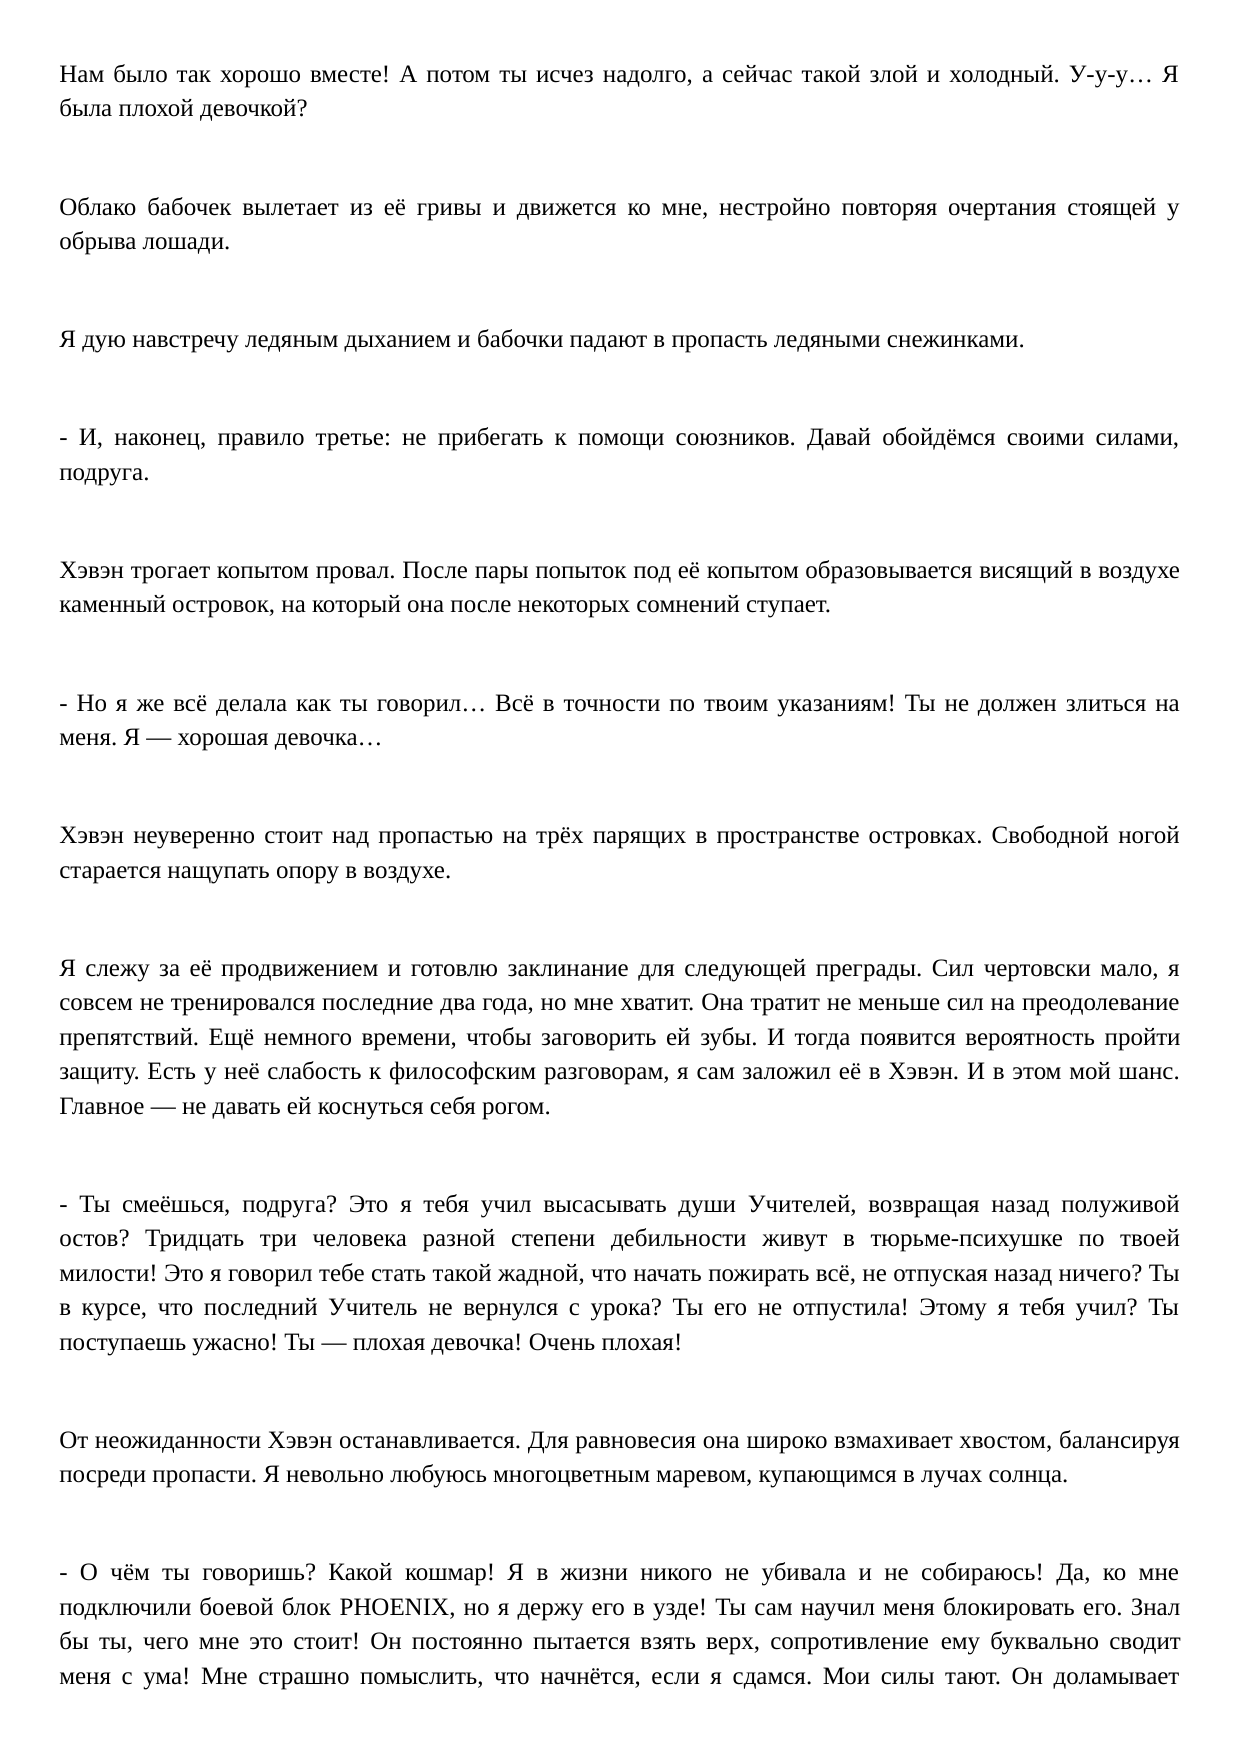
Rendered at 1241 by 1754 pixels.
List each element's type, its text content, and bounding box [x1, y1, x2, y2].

text Я слежу за её продвижением и готовлю заклинание для следующей преграды. Сил чертовски мало, я совсем не тренировался последние два года, но мне хватит. Она тратит не меньше сил на преодолевание препятствий. Ещё немного времени, чтобы заговорить ей зубы. И тогда появится вероятность пройти защиту. Есть у неё слабость к философским разговорам, я сам заложил её в Хэвэн. И в этом мой шанс. Главное — не давать ей коснуться себя рогом. [59, 953, 1181, 1119]
text - Ты смеёшься, подруга? Это я тебя учил высасывать души Учителей, возвращая назад полуживой остов? Тридцать три человека разной степени дебильности живут в тюрьме-психушке по твоей милости! Это я говорил тебе стать такой жадной, что начать пожирать всё, не отпуская назад ничего? Ты в курсе, что последний Учитель не вернулся с урока? Ты его не отпустила! Этому я тебя учил? Ты поступаешь ужасно! Ты — плохая девочка! Очень плохая! [59, 1189, 1181, 1356]
text Хэвэн трогает копытом провал. После пары попыток под её копытом образовывается висящий в воздухе каменный островок, на который она после некоторых сомнений ступает. [59, 555, 1181, 618]
text Хэвэн неуверенно стоит над пропастью на трёх парящих в пространстве островках. Свободной ногой старается нащупать опору в воздухе. [59, 820, 1181, 883]
text Нам было так хорошо вместе! А потом ты исчез надолго, а сейчас такой злой и холодный. У-у-у… Я была плохой девочкой? [59, 59, 1181, 122]
text - О чём ты говоришь? Какой кошмар! Я в жизни никого не убивала и не собираюсь! Да, ко мне подключили боевой блок PHOENIX, но я держу его в узде! Ты сам научил меня блокировать его. Знал бы ты, чего мне это стоит! Он постоянно пытается взять верх, сопротивление ему буквально сводит меня с ума! Мне страшно помыслить, что начнётся, если я сдамся. Мои силы тают. Он доламывает [59, 1557, 1181, 1690]
text - И, наконец, правило третье: не прибегать к помощи союзников. Давай обойдёмся своими силами, подруга. [59, 422, 1181, 486]
text Я дую навстречу ледяным дыханием и бабочки падают в пропасть ледяными снежинками. [59, 324, 1181, 353]
text От неожиданности Хэвэн останавливается. Для равновесия она широко взмахивает хвостом, балансируя посреди пропасти. Я невольно любуюсь многоцветным маревом, купающимся в лучах солнца. [59, 1425, 1181, 1488]
text Облако бабочек вылетает из её гривы и движется ко мне, нестройно повторяя очертания стоящей у обрыва лошади. [59, 192, 1181, 255]
text - Но я же всё делала как ты говорил… Всё в точности по твоим указаниям! Ты не должен злиться на меня. Я — хорошая девочка… [59, 688, 1181, 751]
